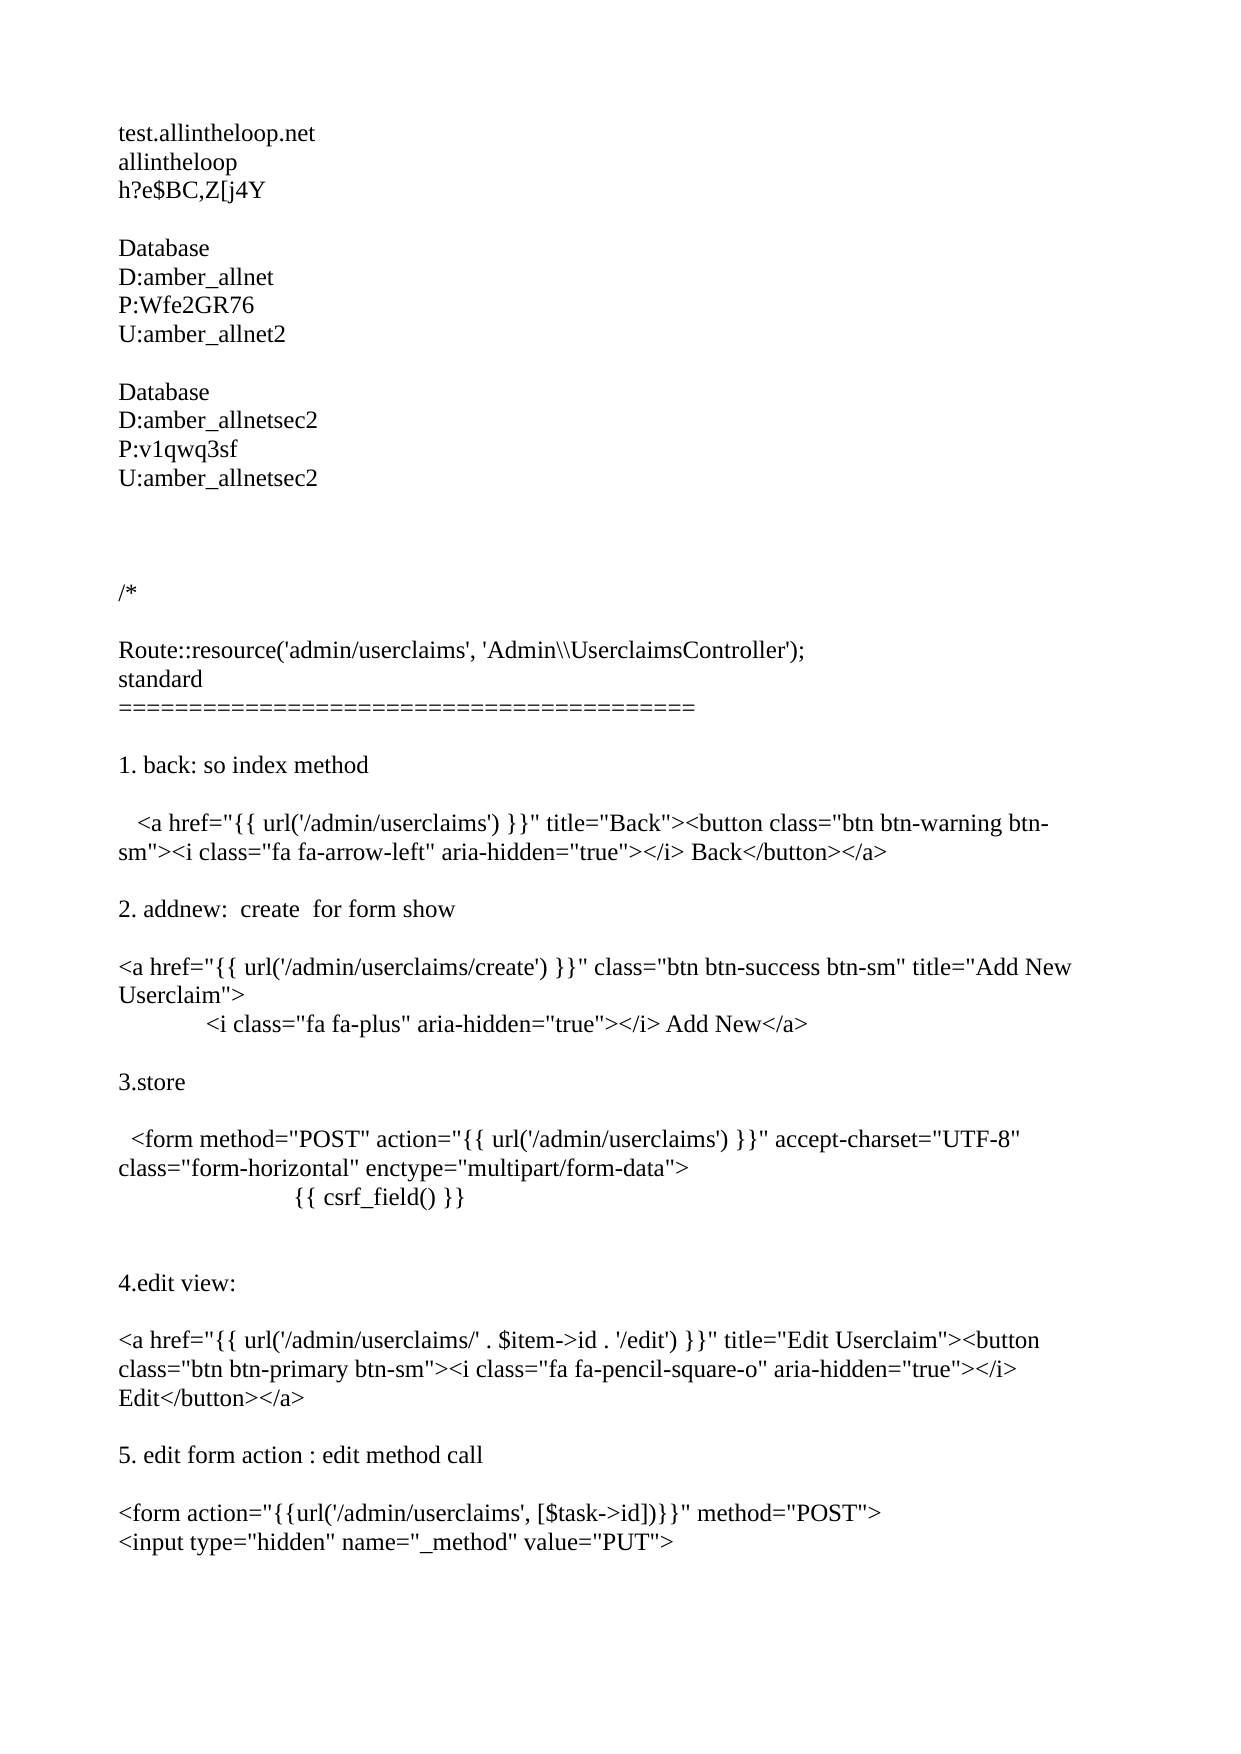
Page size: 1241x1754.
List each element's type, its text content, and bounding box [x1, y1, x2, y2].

text U:amber_allnetsec2 [118, 463, 1122, 492]
text 2. addnew: create for form show [118, 894, 1122, 923]
text Database [118, 377, 1122, 406]
text /* [118, 578, 1122, 607]
text <a href="{{ url('/admin/userclaims') }}" title="Back"><button class="btn btn-warning btn-sm"><i class="fa fa-arrow-left" aria-hidden="true"></i> Back</button></a> [118, 808, 1122, 866]
text <a href="{{ url('/admin/userclaims/' . $item->id . '/edit') }}" title="Edit Userclaim"><button class="btn btn-primary btn-sm"><i class="fa fa-pencil-square-o" aria-hidden="true"></i> Edit</button></a> [118, 1326, 1122, 1412]
text 3.store [118, 1067, 1122, 1096]
text <a href="{{ url('/admin/userclaims/create') }}" class="btn btn-success btn-sm" title="Add New Userclaim"> [118, 952, 1122, 1009]
text 4.edit view: [118, 1268, 1122, 1297]
text 1. back: so index method [118, 751, 1122, 779]
text h?e$BC,Z[j4Y [118, 176, 1122, 204]
text ========================================= [118, 693, 1122, 722]
text Database [118, 233, 1122, 262]
text P:v1qwq3sf [118, 434, 1122, 463]
text Route::resource('admin/userclaims', 'Admin\\UserclaimsController'); [118, 636, 1122, 664]
text 5. edit form action : edit method call [118, 1441, 1122, 1469]
text D:amber_allnetsec2 [118, 406, 1122, 434]
text <form method="POST" action="{{ url('/admin/userclaims') }}" accept-charset="UTF-8" class="form-horizontal" enctype="multipart/form-data"> [118, 1124, 1122, 1182]
text <form action="{{url('/admin/userclaims', [$task->id])}}" method="POST"> [118, 1498, 1122, 1527]
text <i class="fa fa-plus" aria-hidden="true"></i> Add New</a> [118, 1009, 1122, 1038]
text <input type="hidden" name="_method" value="PUT"> [118, 1527, 1122, 1556]
text P:Wfe2GR76 [118, 291, 1122, 319]
text standard [118, 664, 1122, 693]
text test.allintheloop.net [118, 118, 1122, 147]
text allintheloop [118, 147, 1122, 176]
text U:amber_allnet2 [118, 319, 1122, 348]
text {{ csrf_field() }} [118, 1182, 1122, 1211]
text D:amber_allnet [118, 262, 1122, 291]
